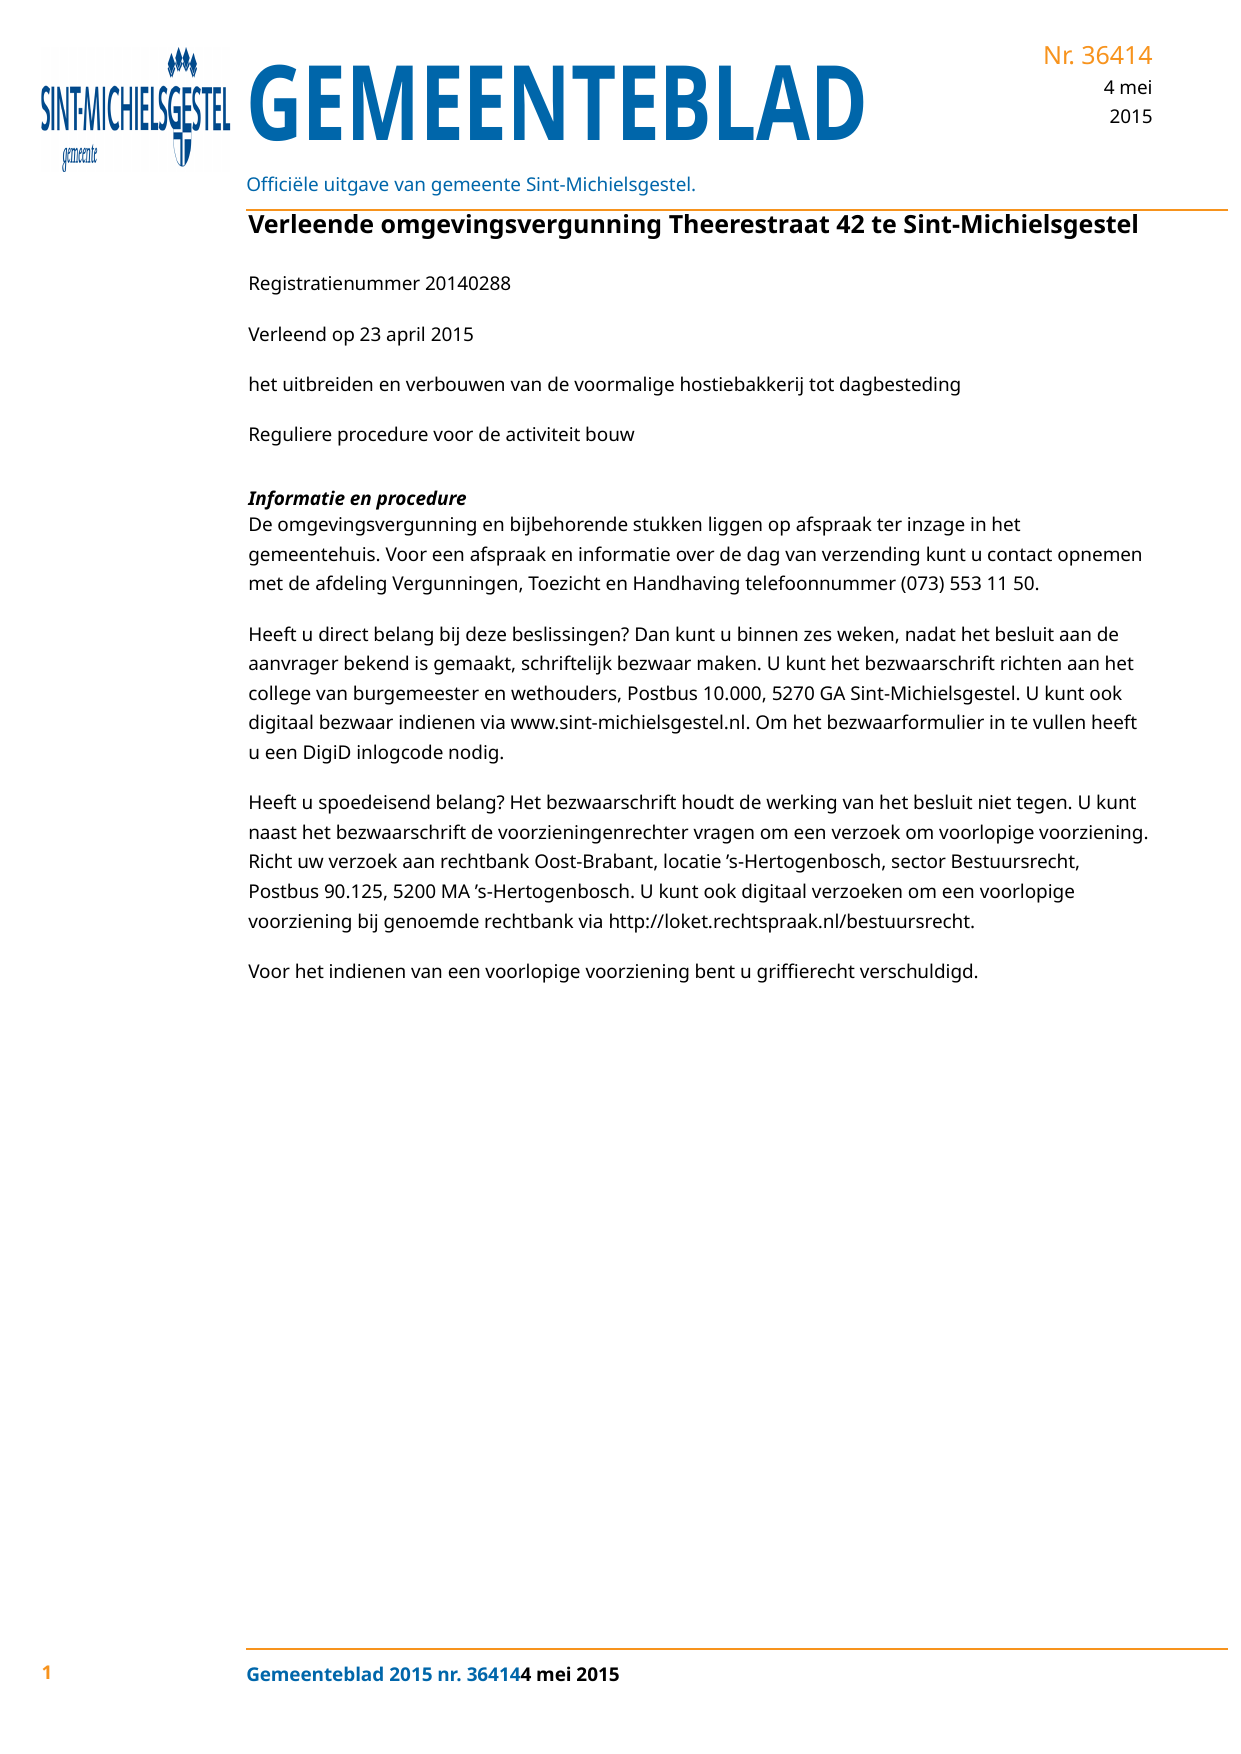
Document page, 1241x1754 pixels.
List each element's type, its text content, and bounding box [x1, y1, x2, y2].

picture [41, 47, 231, 172]
text Reguliere procedure voor de activiteit bouw [248, 422, 1152, 447]
text Verleende omgevingsvergunning Theerestraat 42 te Sint-Michielsgestel [248, 211, 1152, 241]
text De omgevingsvergunning en bijbehorende stukken liggen op afspraak ter inzage in het gemeentehuis. Voor een afspraak en informatie over de dag van verzending kunt u contact opnemen met de afdeling Vergunningen, Toezicht en Handhaving telefoonnummer (073) 553 11 50. [248, 511, 1152, 596]
text Voor het indienen van een voorlopige voorziening bent u griffierecht verschuldigd. [248, 958, 1152, 984]
text het uitbreiden en verbouwen van de voormalige hostiebakkerij tot dagbesteding [248, 371, 1152, 397]
text Informatie en procedure [248, 486, 1152, 511]
text Verleend op 23 april 2015 [248, 321, 1152, 346]
text Heeft u spoedeisend belang? Het bezwaarschrift houdt de werking van het besluit niet tegen. U kunt naast het bezwaarschrift de voorzieningenrechter vragen om een verzoek om voorlopige voorziening. Richt uw verzoek aan rechtbank Oost-Brabant, locatie ’s-Hertogenbosch, sector Bestuursrecht, Postbus 90.125, 5200 MA ’s-Hertogenbosch. U kunt ook digitaal verzoeken om een voorlopige voorziening bij genoemde rechtbank via http://loket.rechtspraak.nl/bestuursrecht. [248, 789, 1152, 934]
text Heeft u direct belang bij deze beslissingen? Dan kunt u binnen zes weken, nadat het besluit aan de aanvrager bekend is gemaakt, schriftelijk bezwaar maken. U kunt het bezwaarschrift richten aan het college van burgemeester en wethouders, Postbus 10.000, 5270 GA Sint-Michielsgestel. U kunt ook digitaal bezwaar indienen via www.sint-michielsgestel.nl. Om het bezwaarformulier in te vullen heeft u een DigiD inlogcode nodig. [248, 621, 1152, 765]
text Registratienummer 20140288 [248, 270, 1152, 296]
